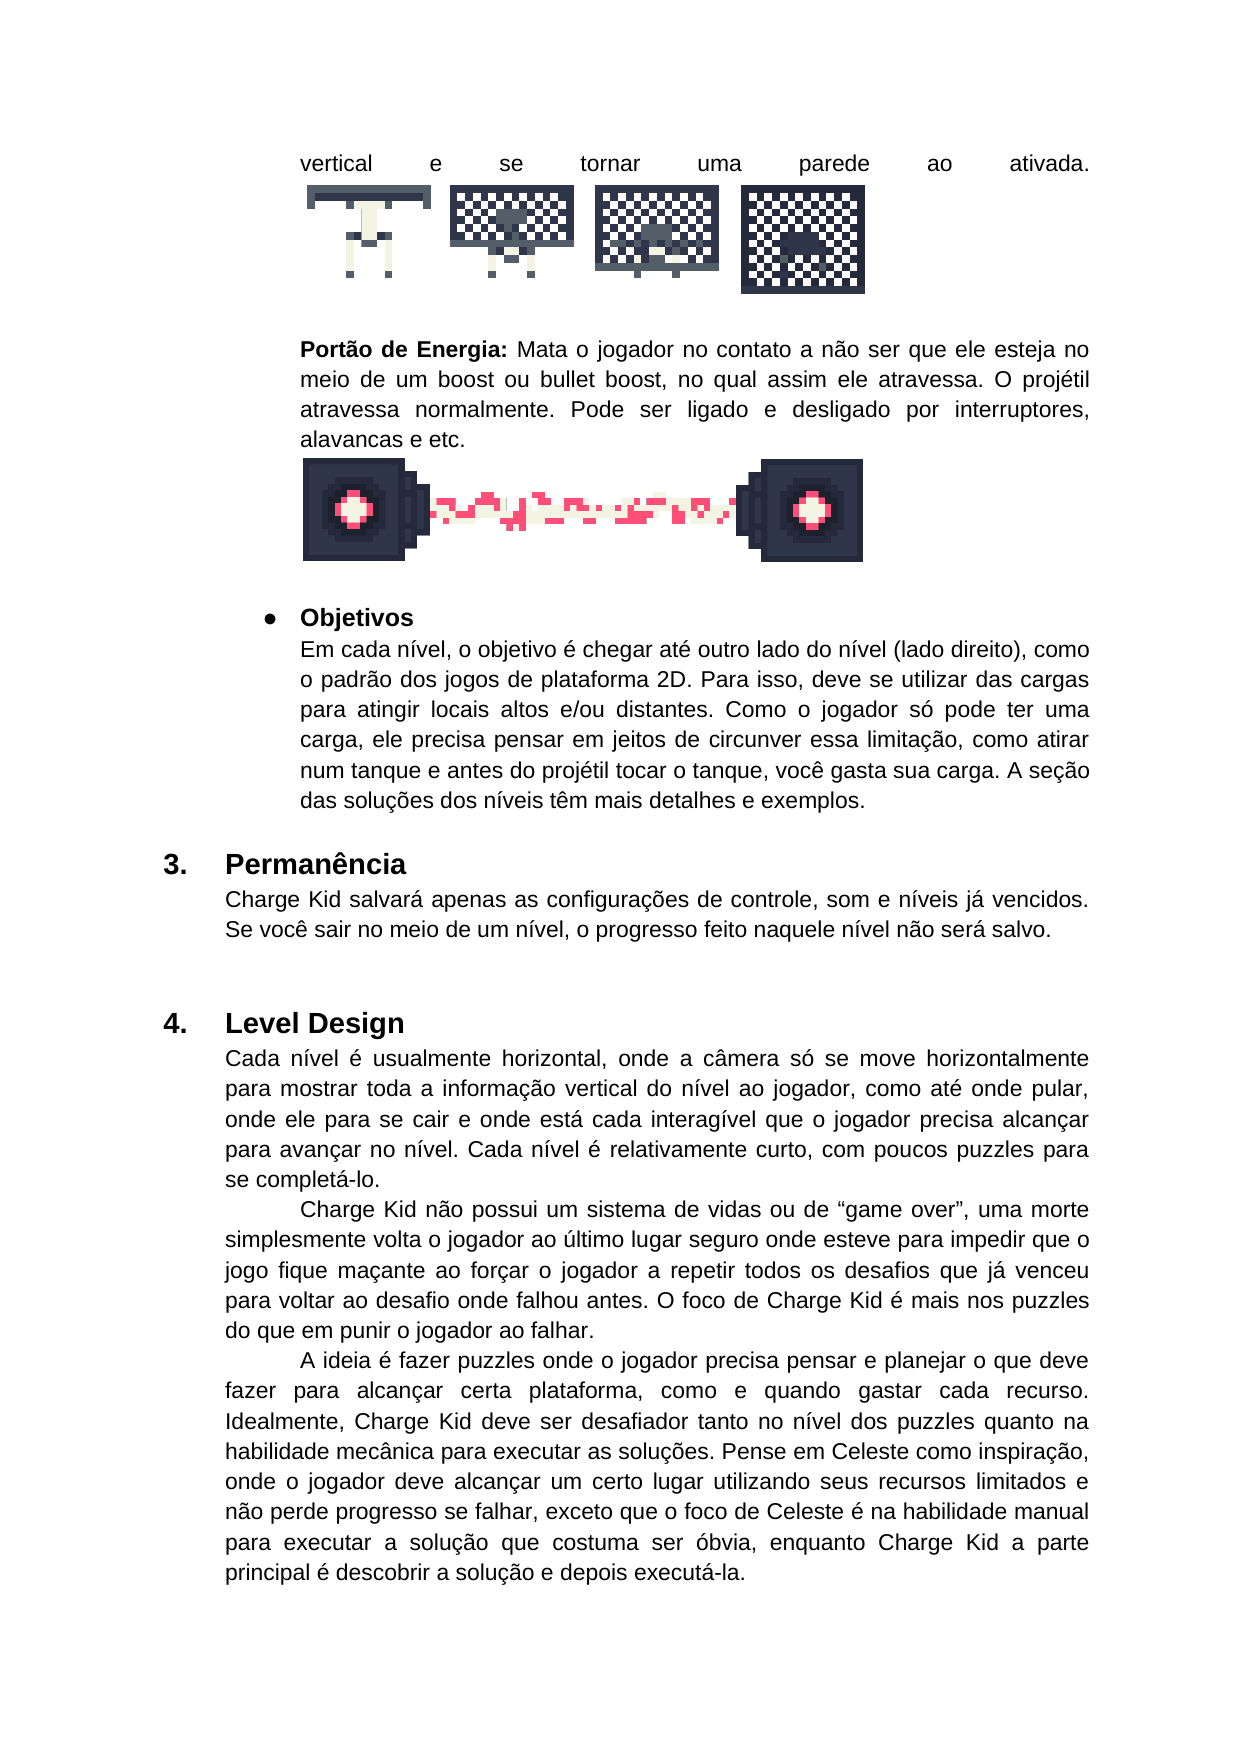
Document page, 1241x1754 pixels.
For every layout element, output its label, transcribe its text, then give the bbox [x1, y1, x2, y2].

text Em cada nível, o objetivo é chegar até outro lado do nível (lado direito), como o padrão dos jogos de plataforma 2D. Para isso, deve se utilizar das cargas para atingir locais altos e/ou distantes. Como o jogador só pode ter uma carga, ele precisa pensar em jeitos de circunver essa limitação, como atirar num tanque e antes do projétil tocar o tanque, você gasta sua carga. A seção das soluções dos níveis têm mais detalhes e exemplos. [300, 636, 1090, 813]
picture [300, 180, 881, 302]
text A ideia é fazer puzzles onde o jogador precisa pensar e planejar o que deve fazer para alcançar certa plataforma, como e quando gastar cada recurso. Idealmente, Charge Kid deve ser desafiador tanto no nível dos puzzles quanto na habilidade mecânica para executar as soluções. Pense em Celeste como inspiração, onde o jogador deve alcançar um certo lugar utilizando seus recursos limitados e não perde progresso se falhar, exceto que o foco de Celeste é na habilidade manual para executar a solução que costuma ser óbvia, enquanto Charge Kid a parte principal é descobrir a solução e depois executá-la. [225, 1347, 1090, 1585]
text Charge Kid não possui um sistema de vidas ou de “game over”, uma morte simplesmente volta o jogador ao último lugar seguro onde esteve para impedir que o jogo fique maçante ao forçar o jogador a repetir todos os desafios que já venceu para voltar ao desafio onde falhou antes. O foco de Charge Kid é mais nos puzzles do que em punir o jogador ao falhar. [225, 1196, 1090, 1343]
text vertical e se tornar uma parede ao ativada. [300, 150, 1090, 180]
text Cada nível é usualmente horizontal, onde a câmera só se move horizontalmente para mostrar toda a informação vertical do nível ao jogador, como até onde pular, onde ele para se cair e onde está cada interagível que o jogador precisa alcançar para avançar no nível. Cada nível é relativamente curto, com poucos puzzles para se completá-lo. [225, 1045, 1090, 1192]
list Permanência [187, 847, 1090, 881]
text Charge Kid salvará apenas as configurações de controle, som e níveis já vencidos. Se você sair no meio de um nível, o progresso feito naquele nível não será salvo. [225, 886, 1090, 942]
picture [300, 456, 873, 569]
list Level Design [187, 1007, 1090, 1040]
list Objetivos [262, 603, 1090, 631]
text Portão de Energia: Mata o jogador no contato a não ser que ele esteja no meio de um boost ou bullet boost, no qual assim ele atravessa. O projétil atravessa normalmente. Pode ser ligado e desligado por interruptores, alavancas e etc. [300, 336, 1090, 453]
